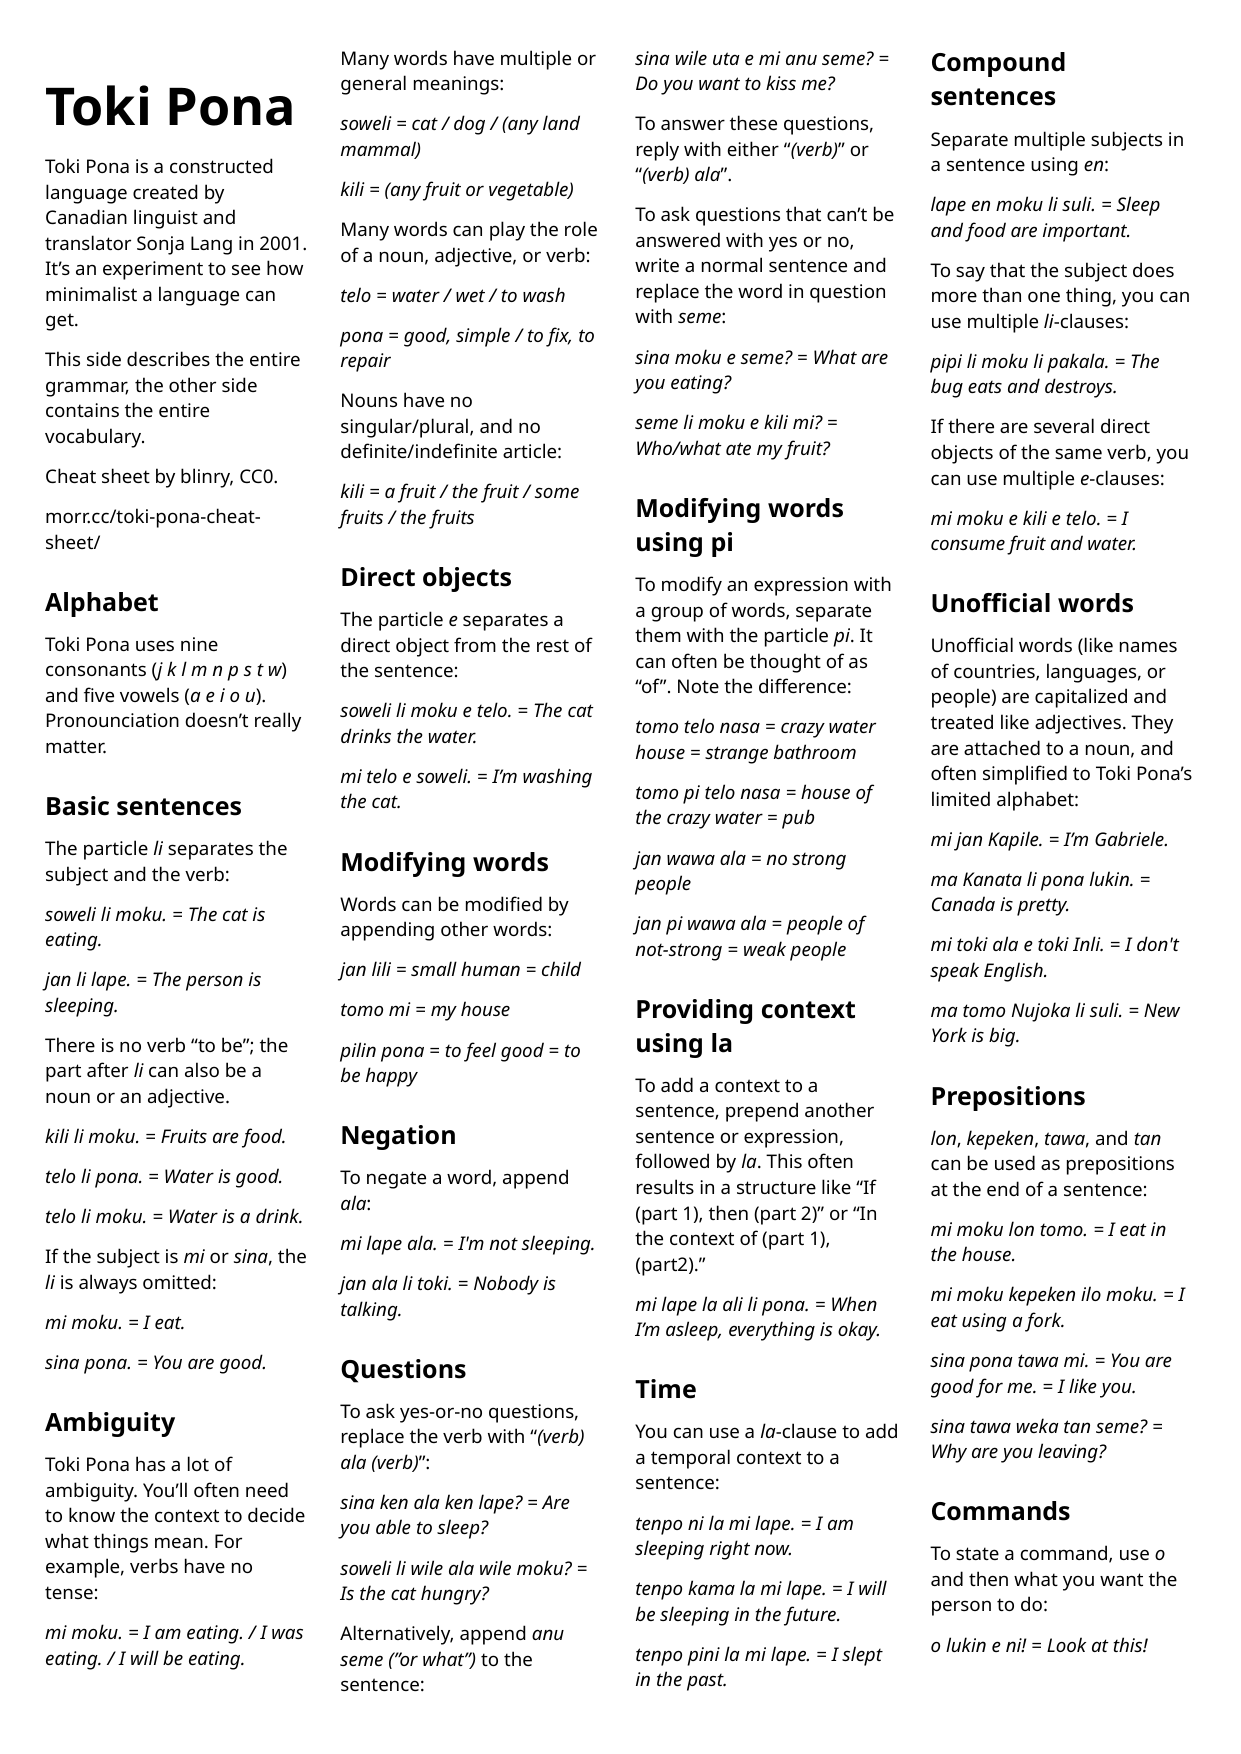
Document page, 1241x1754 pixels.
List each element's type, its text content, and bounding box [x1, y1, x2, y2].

text jan pi wawa ala = people of not-strong = weak people [635, 910, 900, 961]
text Toki Pona is a constructed language created by Canadian linguist and translator Sonja Lang in 2001. It’s an experiment to see how minimalist a language can get. [45, 153, 310, 332]
text telo = water / wet / to wash [340, 282, 605, 307]
text The particle e separates a direct object from the rest of the sentence: [340, 607, 605, 683]
text soweli li moku. = The cat is eating. [45, 901, 310, 952]
subtitle Modifying words using pi [635, 491, 900, 559]
text You can use a la-clause to add a temporal context to a sentence: [635, 1419, 900, 1495]
text mi toki ala e toki Inli. = I don't speak English. [930, 932, 1196, 983]
text To say that the subject does more than one thing, you can use multiple li-clauses: [930, 257, 1196, 334]
text Many words have multiple or general meanings: [340, 45, 605, 96]
subtitle Negation [340, 1118, 605, 1152]
text Toki Pona has a lot of ambiguity. You’ll often need to know the context to decide what things mean. For example, verbs have no tense: [45, 1452, 310, 1605]
text tomo pi telo nasa = house of the crazy water = pub [635, 779, 900, 830]
text mi moku. = I eat. [45, 1309, 310, 1335]
text tenpo ni la mi lape. = I am sleeping right now. [635, 1510, 900, 1561]
text To answer these questions, reply with either “(verb)” or “(verb) ala”. [635, 111, 900, 187]
text tomo telo nasa = crazy water house = strange bathroom [635, 713, 900, 764]
text telo li pona. = Water is good. [45, 1163, 310, 1189]
text sina tawa weka tan seme? = Why are you leaving? [930, 1413, 1196, 1464]
text sina pona tawa mi. = You are good for me. = I like you. [930, 1347, 1196, 1398]
text Alternatively, append anu seme (”or what”) to the sentence: [340, 1620, 605, 1697]
text jan wawa ala = no strong people [635, 845, 900, 896]
text ma Kanata li pona lukin. = Canada is pretty. [930, 866, 1196, 917]
text soweli = cat / dog / (any land mammal) [340, 111, 605, 162]
text lape en moku li suli. = Sleep and food are important. [930, 191, 1196, 242]
text tenpo kama la mi lape. = I will be sleeping in the future. [635, 1575, 900, 1626]
subtitle Time [635, 1372, 900, 1406]
text There is no verb “to be”; the part after li can also be a noun or an adjective. [45, 1032, 310, 1109]
text Unofficial words (like names of countries, languages, or people) are capitalized and treated like adjectives. They are attached to a noun, and often simplified to Toki Pona’s limited alphabet: [930, 633, 1196, 811]
subtitle Alphabet [45, 584, 310, 618]
text mi moku e kili e telo. = I consume fruit and water. [930, 505, 1196, 556]
subtitle Questions [340, 1351, 605, 1385]
text jan ala li toki. = Nobody is talking. [340, 1270, 605, 1321]
text soweli li moku e telo. = The cat drinks the water. [340, 698, 605, 749]
text jan lili = small human = child [340, 957, 605, 982]
text Separate multiple subjects in a sentence using en: [930, 126, 1196, 177]
text tomo mi = my house [340, 997, 605, 1022]
subtitle Compound sentences [930, 45, 1196, 113]
text kili = a fruit / the fruit / some fruits / the fruits [340, 479, 605, 530]
text Toki Pona uses nine consonants (j k l m n p s t w) and five vowels (a e i o u). Pronounciation doesn’t really matter. [45, 631, 310, 759]
text ma tomo Nujoka li suli. = New York is big. [930, 997, 1196, 1048]
subtitle Basic sentences [45, 789, 310, 823]
subtitle Modifying words [340, 844, 605, 878]
text Cheat sheet by blinry, CC0. [45, 463, 310, 489]
title Toki Pona [45, 70, 310, 141]
text lon, kepeken, tawa, and tan can be used as prepositions at the end of a sentence: [930, 1125, 1196, 1202]
text Words can be modified by appending other words: [340, 891, 605, 942]
text kili = (any fruit or vegetable) [340, 176, 605, 202]
text Nouns have no singular/plural, and no definite/indefinite article: [340, 388, 605, 464]
text tenpo pini la mi lape. = I slept in the past. [635, 1641, 900, 1692]
text If the subject is mi or sina, the li is always omitted: [45, 1244, 310, 1295]
text telo li moku. = Water is a drink. [45, 1204, 310, 1229]
text soweli li wile ala wile moku? = Is the cat hungry? [340, 1555, 605, 1606]
text mi telo e soweli. = I’m washing the cat. [340, 763, 605, 814]
subtitle Prepositions [930, 1078, 1196, 1112]
text mi lape ala. = I'm not sleeping. [340, 1230, 605, 1256]
text To negate a word, append ala: [340, 1164, 605, 1216]
text kili li moku. = Fruits are food. [45, 1123, 310, 1149]
subtitle Ambiguity [45, 1405, 310, 1439]
text Many words can play the role of a noun, adjective, or verb: [340, 216, 605, 267]
text mi moku kepeken ilo moku. = I eat using a fork. [930, 1282, 1196, 1333]
text pipi li moku li pakala. = The bug eats and destroys. [930, 348, 1196, 399]
subtitle Providing context using la [635, 991, 900, 1059]
text To ask questions that can’t be answered with yes or no, write a normal sentence and replace the word in question with seme: [635, 202, 900, 329]
text sina wile uta e mi anu seme? = Do you want to kiss me? [635, 45, 900, 96]
subtitle Direct objects [340, 560, 605, 594]
text sina ken ala ken lape? = Are you able to sleep? [340, 1489, 605, 1540]
text mi moku lon tomo. = I eat in the house. [930, 1216, 1196, 1267]
text To modify an expression with a group of words, separate them with the particle pi. It can often be thought of as “of”. Note the difference: [635, 571, 900, 699]
text sina pona. = You are good. [45, 1349, 310, 1375]
subtitle Unofficial words [930, 586, 1196, 620]
text pona = good, simple / to fix, to repair [340, 322, 605, 373]
text mi jan Kapile. = I’m Gabriele. [930, 826, 1196, 851]
text sina moku e seme? = What are you eating? [635, 344, 900, 395]
text o lukin e ni! = Look at this! [930, 1632, 1196, 1657]
text seme li moku e kili mi? = Who/what ate my fruit? [635, 409, 900, 461]
subtitle Commands [930, 1494, 1196, 1528]
text The particle li separates the subject and the verb: [45, 835, 310, 886]
text jan li lape. = The person is sleeping. [45, 967, 310, 1018]
text This side describes the entire grammar, the other side contains the entire vocabulary. [45, 347, 310, 449]
text morr.cc/toki-pona-cheat-sheet/ [45, 503, 310, 554]
text pilin pona = to feel good = to be happy [340, 1037, 605, 1088]
text mi lape la ali li pona. = When I’m asleep, everything is okay. [635, 1291, 900, 1342]
text mi moku. = I am eating. / I was eating. / I will be eating. [45, 1619, 310, 1670]
text To ask yes-or-no questions, replace the verb with “(verb) ala (verb)”: [340, 1398, 605, 1474]
text To state a command, use o and then what you want the person to do: [930, 1541, 1196, 1617]
text If there are several direct objects of the same verb, you can use multiple e-clauses: [930, 414, 1196, 490]
text To add a context to a sentence, prepend another sentence or expression, followed by la. This often results in a structure like “If (part 1), then (part 2)” or “In the context of (part 1), (part2).” [635, 1072, 900, 1276]
